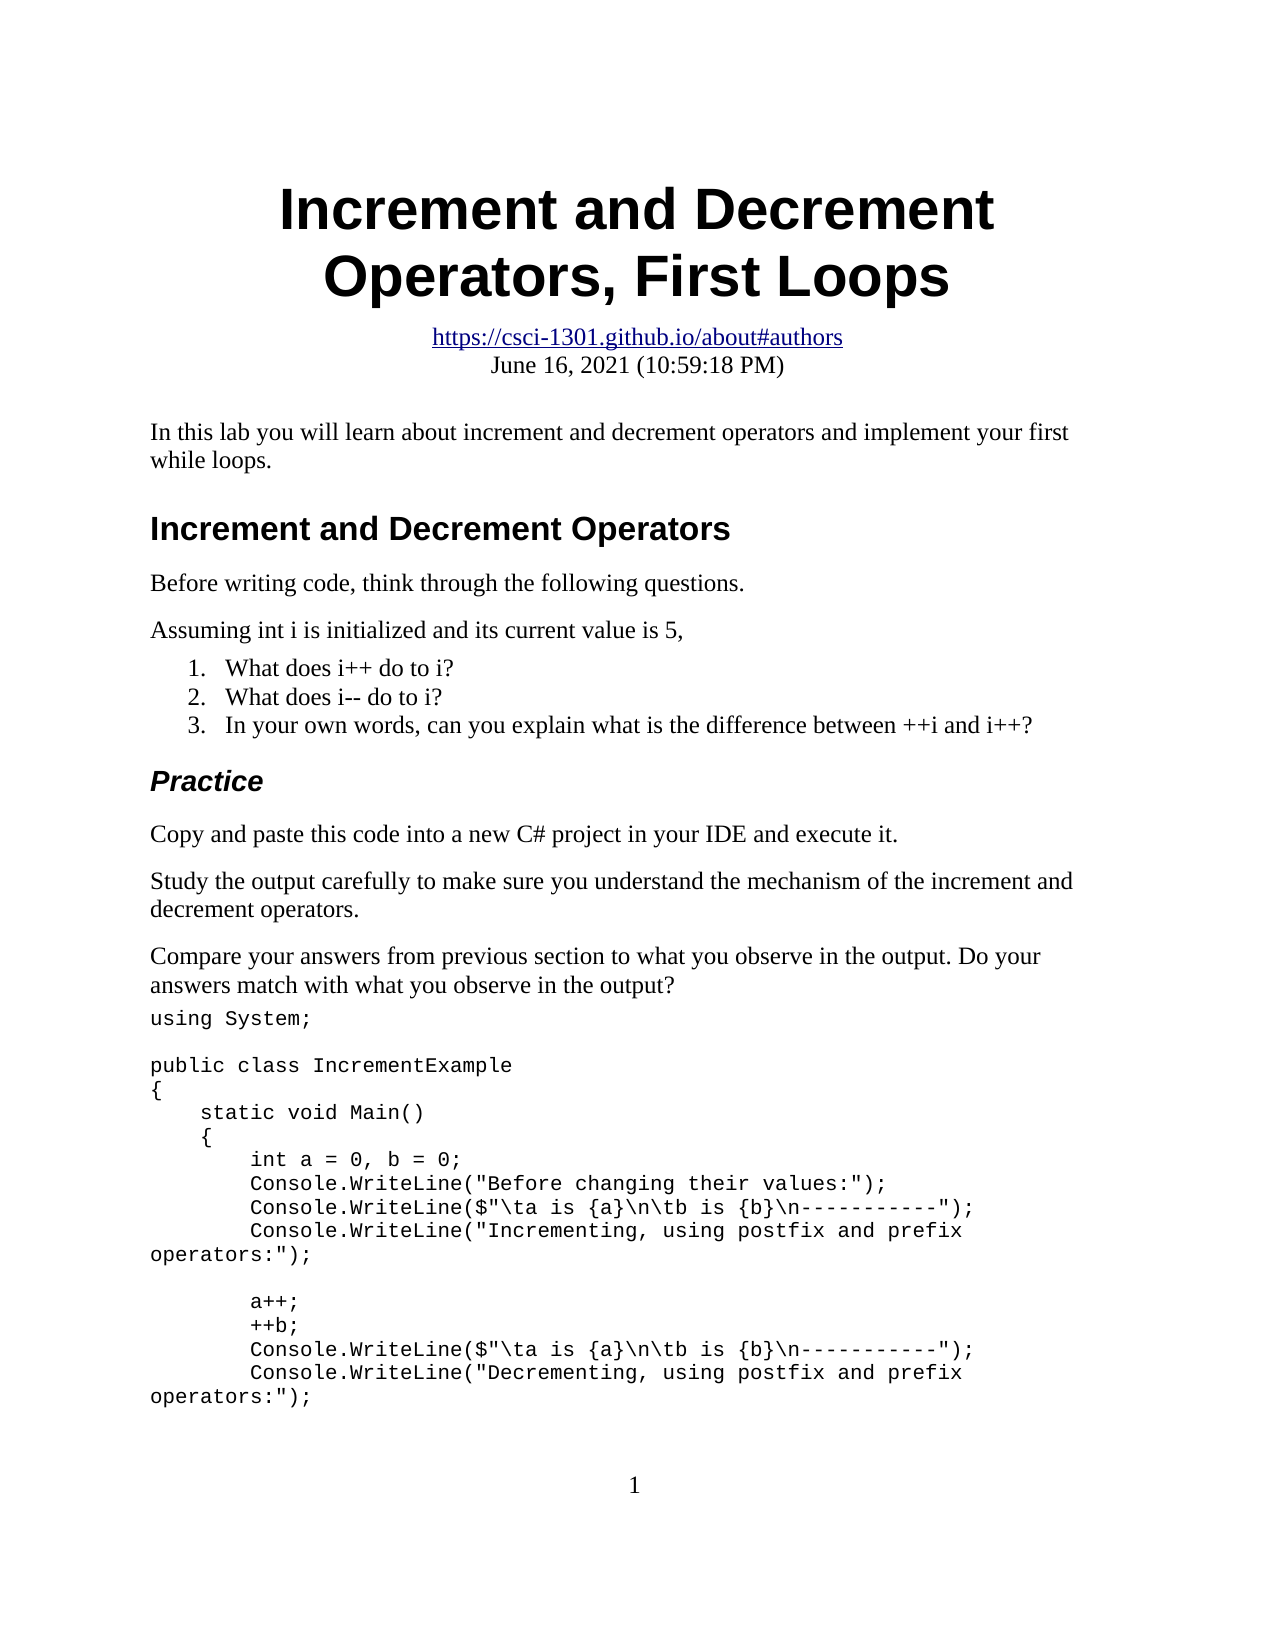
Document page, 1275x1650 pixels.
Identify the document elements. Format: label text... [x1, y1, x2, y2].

text ++b; [150, 1315, 1125, 1339]
text { [150, 1126, 1125, 1149]
text Copy and paste this code into a new C# project in your IDE and execute it. [150, 819, 1125, 848]
text https://csci-1301.github.io/about#authors [150, 322, 1125, 350]
text In this lab you will learn about increment and decrement operators and implement your first while loops. [150, 417, 1125, 474]
text Console.WriteLine("Before changing their values:"); [150, 1173, 1125, 1197]
text int a = 0, b = 0; [150, 1149, 1125, 1173]
text Compare your answers from previous section to what you observe in the output. Do your answers match with what you observe in the output? [150, 941, 1125, 999]
list In your own words, can you explain what is the difference between ++i and i++? [187, 710, 1125, 739]
subtitle Increment and Decrement Operators [150, 508, 1125, 547]
list What does i-- do to i? [187, 682, 1125, 710]
title Increment and Decrement Operators, First Loops [150, 175, 1125, 309]
text Before writing code, think through the following questions. [150, 568, 1125, 597]
subtitle Practice [150, 764, 1125, 798]
list What does i++ do to i? [187, 653, 1125, 682]
text Study the output carefully to make sure you understand the mechanism of the increment and decrement operators. [150, 866, 1125, 923]
text static void Main() [150, 1102, 1125, 1126]
text Console.WriteLine($"\ta is {a}\n\tb is {b}\n-----------"); [150, 1197, 1125, 1220]
text Console.WriteLine($"\ta is {a}\n\tb is {b}\n-----------"); [150, 1339, 1125, 1362]
text { [150, 1078, 1125, 1102]
text Console.WriteLine("Decrementing, using postfix and prefix operators:"); [150, 1362, 1125, 1409]
text Assuming int i is initialized and its current value is 5, [150, 615, 1125, 644]
text June 16, 2021 (10:59:18 PM) [150, 350, 1125, 379]
text Console.WriteLine("Incrementing, using postfix and prefix operators:"); [150, 1220, 1125, 1268]
text using System; [150, 1008, 1125, 1031]
text a++; [150, 1291, 1125, 1315]
text public class IncrementExample [150, 1055, 1125, 1078]
